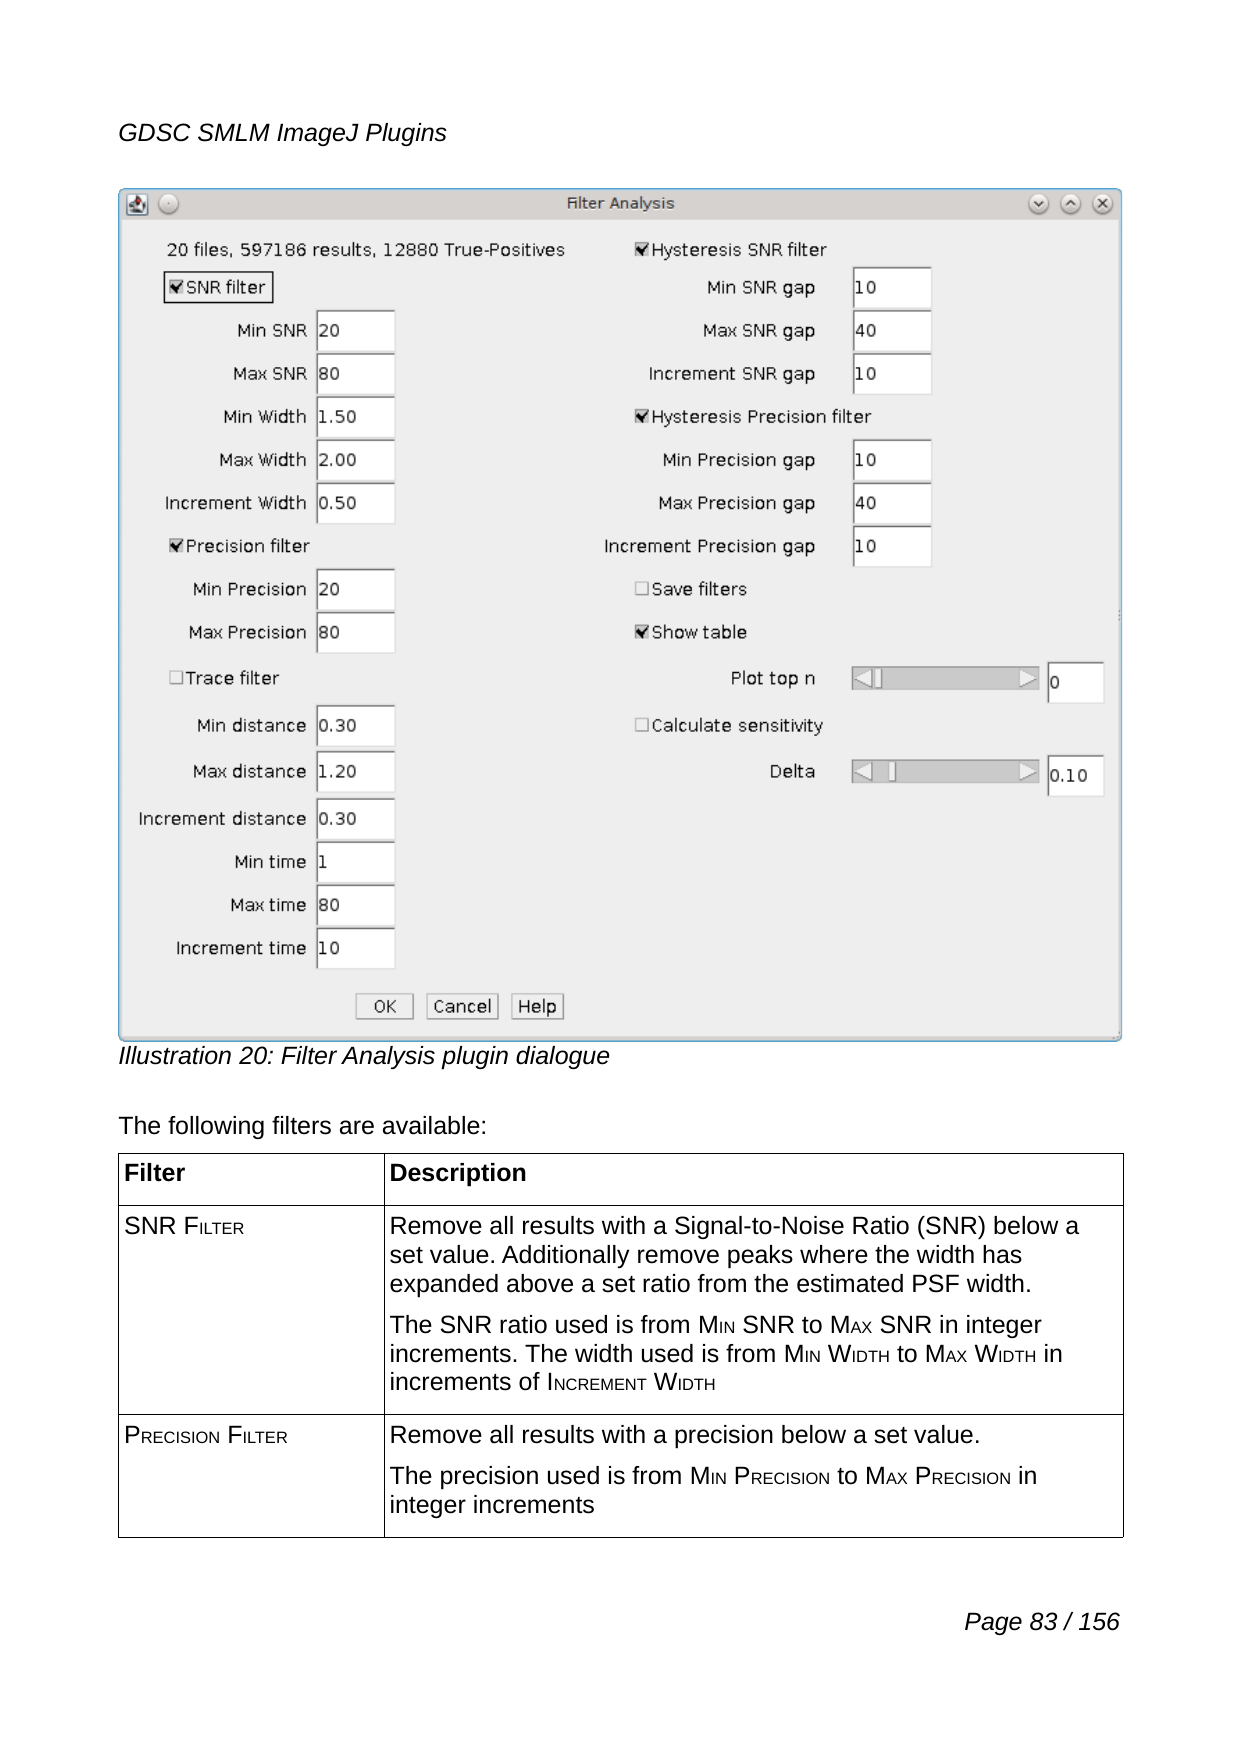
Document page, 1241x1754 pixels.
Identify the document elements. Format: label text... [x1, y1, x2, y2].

table_cell Remove all results with a precision below a set value. The precision used is from Min Precision to Max Precision in integer increments [385, 1415, 1123, 1537]
text Illustration 20: Filter Analysis plugin dialogue [118, 1042, 1122, 1070]
text The following filters are available: [118, 1111, 1122, 1140]
picture [118, 188, 1123, 1042]
table_header Description [385, 1154, 1123, 1205]
table_header Filter [119, 1154, 384, 1205]
table_cell Remove all results with a Signal-to-Noise Ratio (SNR) below a set value. Additionally remove peaks where the width has expanded above a set ratio from the estimated PSF width. The SNR ratio used is from Min SNR to Max SNR in integer increments. The width used is from Min Width to Max Width in increments of Increment Width [385, 1206, 1123, 1414]
table_cell SNR Filter [119, 1206, 384, 1414]
table_cell Precision Filter [119, 1415, 384, 1537]
